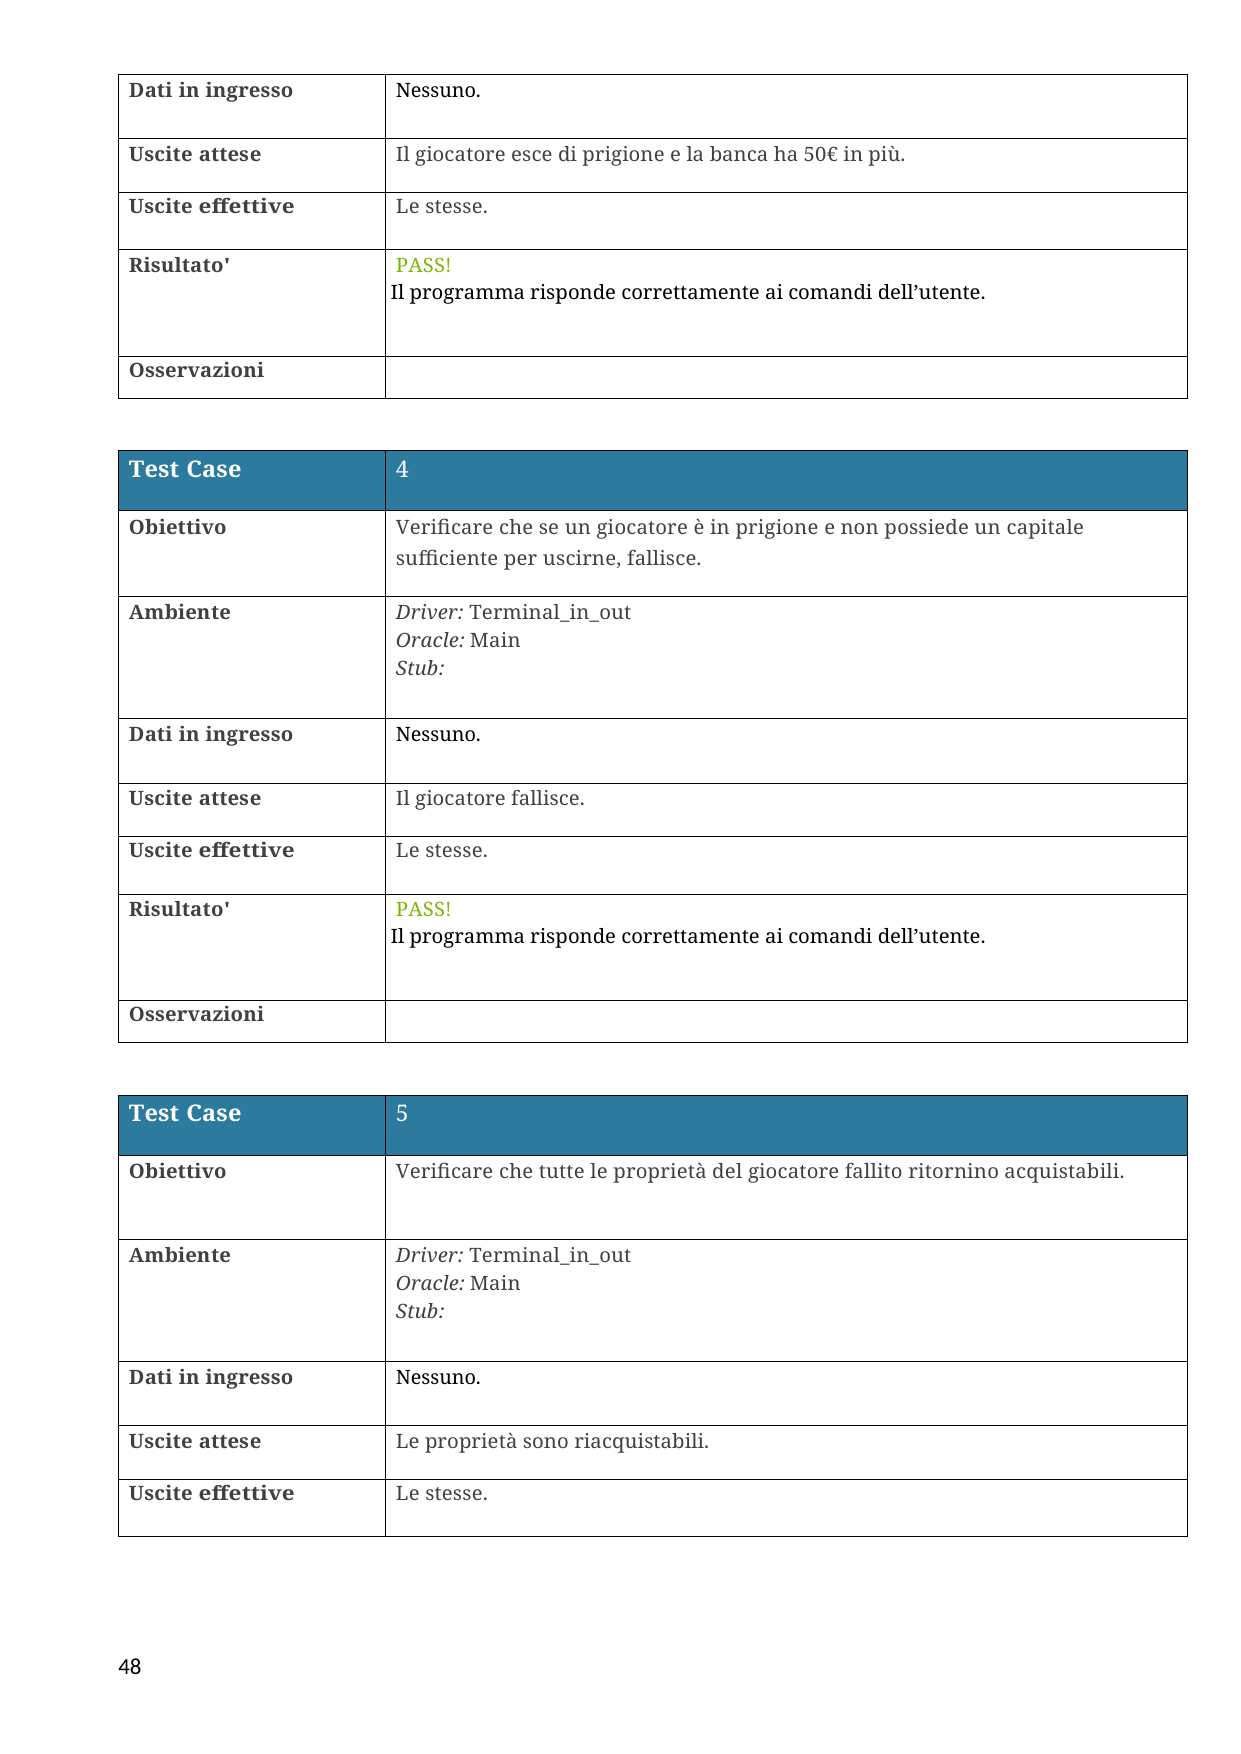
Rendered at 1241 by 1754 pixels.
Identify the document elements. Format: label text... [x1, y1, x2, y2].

table_header 4 [386, 451, 1187, 510]
table_cell Driver: Terminal_in_out Oracle: Main Stub: [386, 1240, 1187, 1361]
table_cell Osservazioni [119, 357, 385, 398]
table_cell Dati in ingresso [119, 719, 385, 782]
table_cell Dati in ingresso [119, 1362, 385, 1425]
table_cell Osservazioni [119, 1001, 385, 1042]
table_cell Risultato' [119, 250, 385, 356]
table_cell Ambiente [119, 597, 385, 718]
table_cell Uscite attese [119, 784, 385, 836]
table_cell Driver: Terminal_in_out Oracle: Main Stub: [386, 597, 1187, 718]
table_cell Il giocatore esce di prigione e la banca ha 50€ in più. [386, 139, 1187, 192]
table_cell Nessuno. [386, 1362, 1187, 1425]
table_cell PASS! Il programma risponde correttamente ai comandi dell’utente. [386, 250, 1187, 356]
table_cell Uscite effettive [119, 1480, 385, 1536]
table_cell Verificare che se un giocatore è in prigione e non possiede un capitale sufficiente per uscirne, fallisce. [386, 511, 1187, 596]
table_cell [386, 357, 1187, 398]
table_cell Ambiente [119, 1240, 385, 1361]
table_cell Le stesse. [386, 1480, 1187, 1536]
table_header 5 [386, 1096, 1187, 1155]
table_cell Dati in ingresso [119, 75, 385, 138]
table_cell Risultato' [119, 895, 385, 1000]
table_cell Le proprietà sono riacquistabili. [386, 1426, 1187, 1479]
table_cell Uscite effettive [119, 837, 385, 893]
table_cell Le stesse. [386, 837, 1187, 893]
table_cell Uscite attese [119, 1426, 385, 1479]
table_cell [386, 1001, 1187, 1042]
table_cell Nessuno. [386, 719, 1187, 782]
table_cell Uscite effettive [119, 193, 385, 249]
table_cell Nessuno. [386, 75, 1187, 138]
table_cell Obiettivo [119, 511, 385, 596]
table_cell Uscite attese [119, 139, 385, 192]
table_cell Verificare che tutte le proprietà del giocatore fallito ritornino acquistabili. [386, 1156, 1187, 1239]
table_cell Le stesse. [386, 193, 1187, 249]
table_header Test Case [119, 1096, 385, 1155]
table_cell PASS! Il programma risponde correttamente ai comandi dell’utente. [386, 895, 1187, 1000]
table_header Test Case [119, 451, 385, 510]
table_cell Obiettivo [119, 1156, 385, 1239]
table_cell Il giocatore fallisce. [386, 784, 1187, 836]
